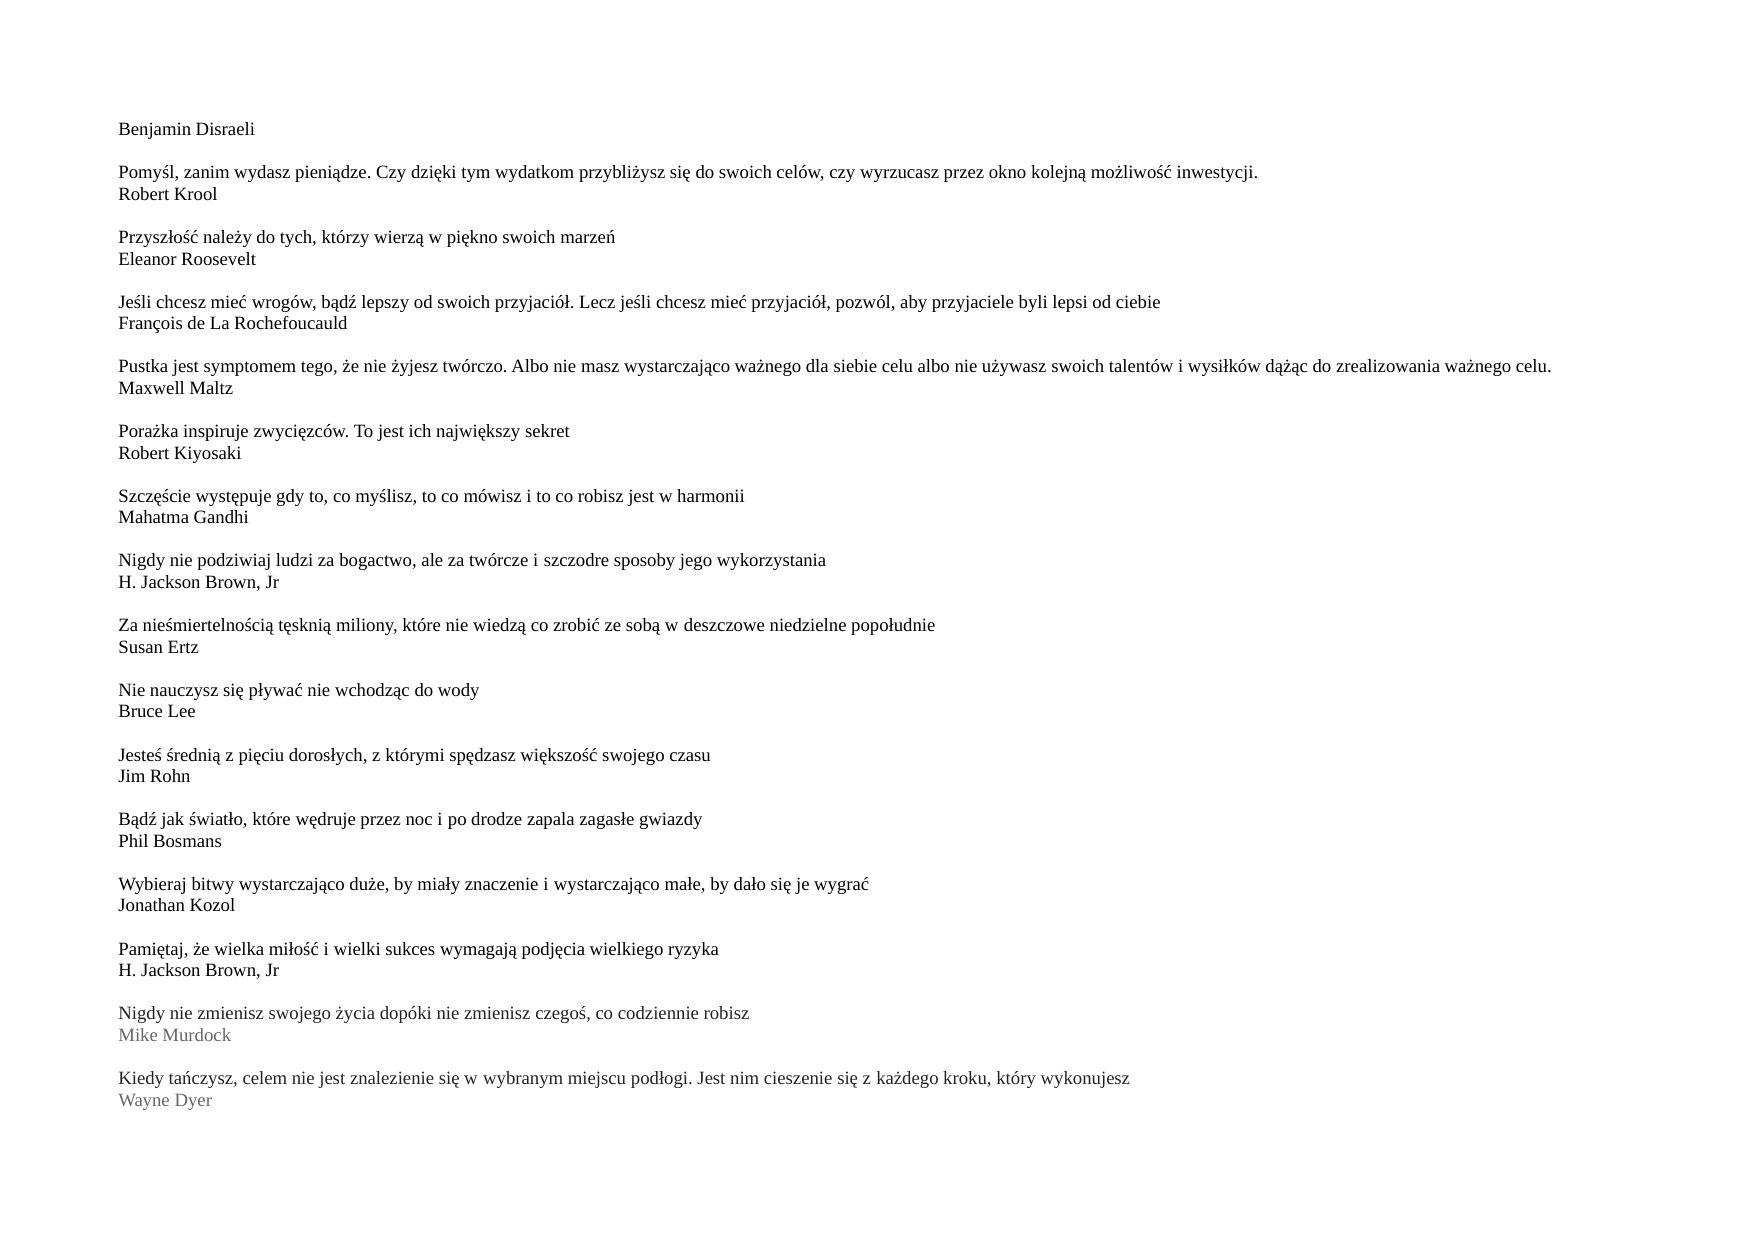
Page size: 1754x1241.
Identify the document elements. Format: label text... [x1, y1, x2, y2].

text François de La Rochefoucauld [118, 312, 1636, 334]
text Pamiętaj, że wielka miłość i wielki sukces wymagają podjęcia wielkiego ryzyka [118, 937, 1636, 959]
text Wybieraj bitwy wystarczająco duże, by miały znaczenie i wystarczająco małe, by dało się je wygrać [118, 873, 1636, 894]
text Jonathan Kozol [118, 894, 1636, 916]
text Bądź jak światło, które wędruje przez noc i po drodze zapala zagasłe gwiazdy [118, 808, 1636, 830]
text H. Jackson Brown, Jr [118, 571, 1636, 592]
text H. Jackson Brown, Jr [118, 959, 1636, 981]
text Jesteś średnią z pięciu dorosłych, z którymi spędzasz większość swojego czasu [118, 743, 1636, 765]
text Wayne Dyer [118, 1088, 1636, 1110]
text Kiedy tańczysz, celem nie jest znalezienie się w wybranym miejscu podłogi. Jest nim cieszenie się z każdego kroku, który wykonujesz [118, 1067, 1636, 1088]
text Mahatma Gandhi [118, 506, 1636, 528]
text Nigdy nie zmienisz swojego życia dopóki nie zmienisz czegoś, co codziennie robisz [118, 1002, 1636, 1024]
text Susan Ertz [118, 636, 1636, 657]
text Pomyśl, zanim wydasz pieniądze. Czy dzięki tym wydatkom przybliżysz się do swoich celów, czy wyrzucasz przez okno kolejną możliwość inwestycji. [118, 161, 1636, 183]
text Robert Krool [118, 183, 1636, 204]
text Porażka inspiruje zwycięzców. To jest ich największy sekret [118, 420, 1636, 442]
text Phil Bosmans [118, 830, 1636, 851]
text Nigdy nie podziwiaj ludzi za bogactwo, ale za twórcze i szczodre sposoby jego wykorzystania [118, 549, 1636, 571]
text Za nieśmiertelnością tęsknią miliony, które nie wiedzą co zrobić ze sobą w deszczowe niedzielne popołudnie [118, 614, 1636, 636]
text Nie nauczysz się pływać nie wchodząc do wody [118, 679, 1636, 700]
text Pustka jest symptomem tego, że nie żyjesz twórczo. Albo nie masz wystarczająco ważnego dla siebie celu albo nie używasz swoich talentów i wysiłków dążąc do zrealizowania ważnego celu. [118, 355, 1636, 377]
text Eleanor Roosevelt [118, 247, 1636, 269]
text Przyszłość należy do tych, którzy wierzą w piękno swoich marzeń [118, 226, 1636, 247]
text Jeśli chcesz mieć wrogów, bądź lepszy od swoich przyjaciół. Lecz jeśli chcesz mieć przyjaciół, pozwól, aby przyjaciele byli lepsi od ciebie [118, 291, 1636, 312]
text Jim Rohn [118, 765, 1636, 787]
text Benjamin Disraeli [118, 118, 1636, 140]
text Szczęście występuje gdy to, co myślisz, to co mówisz i to co robisz jest w harmonii [118, 485, 1636, 506]
text Robert Kiyosaki [118, 442, 1636, 463]
text Bruce Lee [118, 700, 1636, 722]
text Maxwell Maltz [118, 377, 1636, 398]
text Mike Murdock [118, 1024, 1636, 1045]
